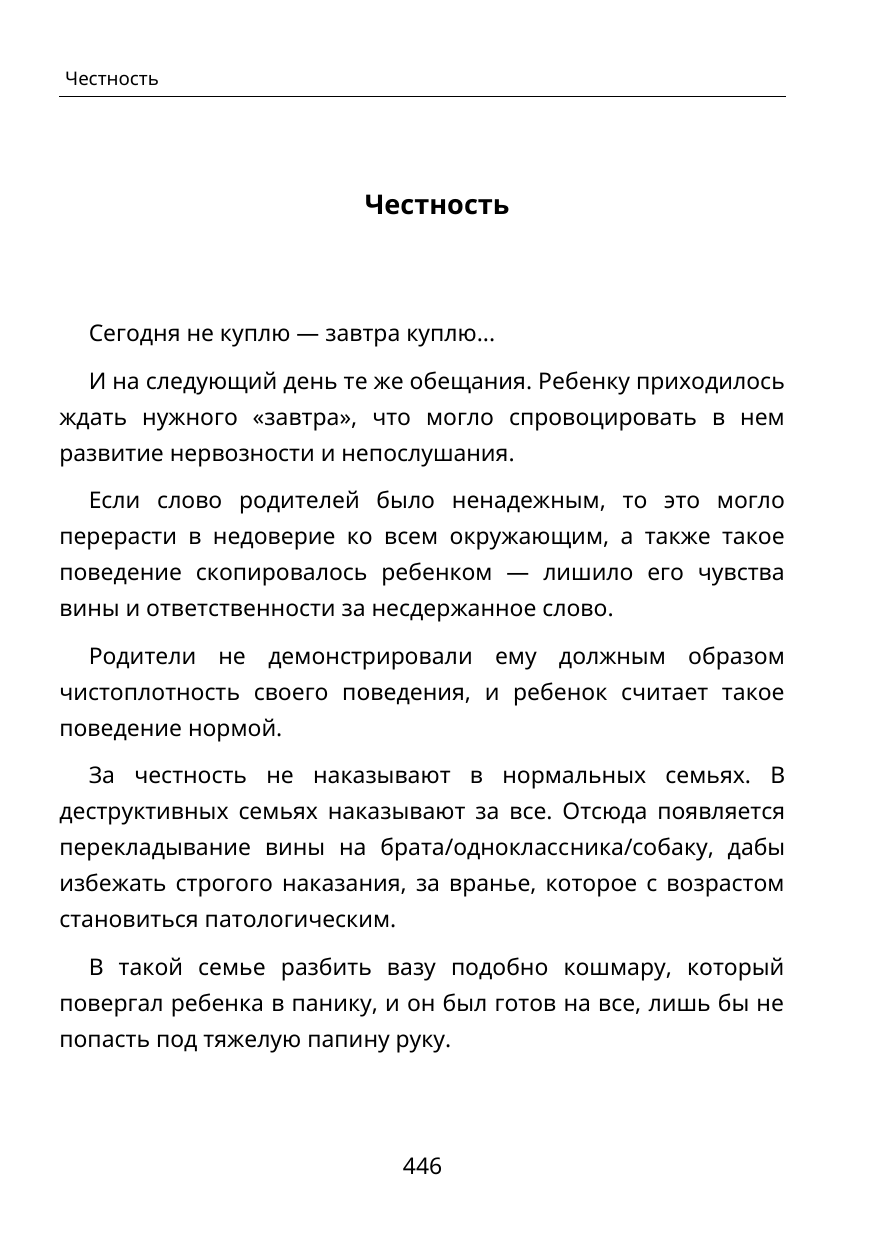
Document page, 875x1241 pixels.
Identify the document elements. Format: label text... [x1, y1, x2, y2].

text Если слово родителей было ненадежным, то это могло перерасти в недоверие ко всем окружающим, а также такое поведение скопировалось ребенком — лишило его чувства вины и ответственности за несдержанное слово. [59, 484, 786, 623]
text Родители не демонстрировали ему должным образом чистоплотность своего поведения, и ребенок считает такое поведение нормой. [59, 640, 786, 743]
text За честность не наказывают в нормальных семьях. В деструктивных семьях наказывают за все. Отсюда появляется перекладывание вины на брата/однокласс­ника/собаку, дабы избежать строгого наказания, за вранье, которое с возрастом становиться патологическим. [59, 759, 786, 934]
subtitle Честность [59, 185, 786, 222]
text И на следующий день те же обещания. Ребенку приходилось ждать нужного «завтра», что могло спровоцировать в нем развитие нервозности и непослушания. [59, 365, 786, 468]
text Сегодня не куплю — завтра куплю... [59, 317, 786, 348]
text В такой семье разбить вазу подобно кошмару, который повергал ребенка в панику, и он был готов на все, лишь бы не попасть под тяжелую папину руку. [59, 951, 786, 1054]
